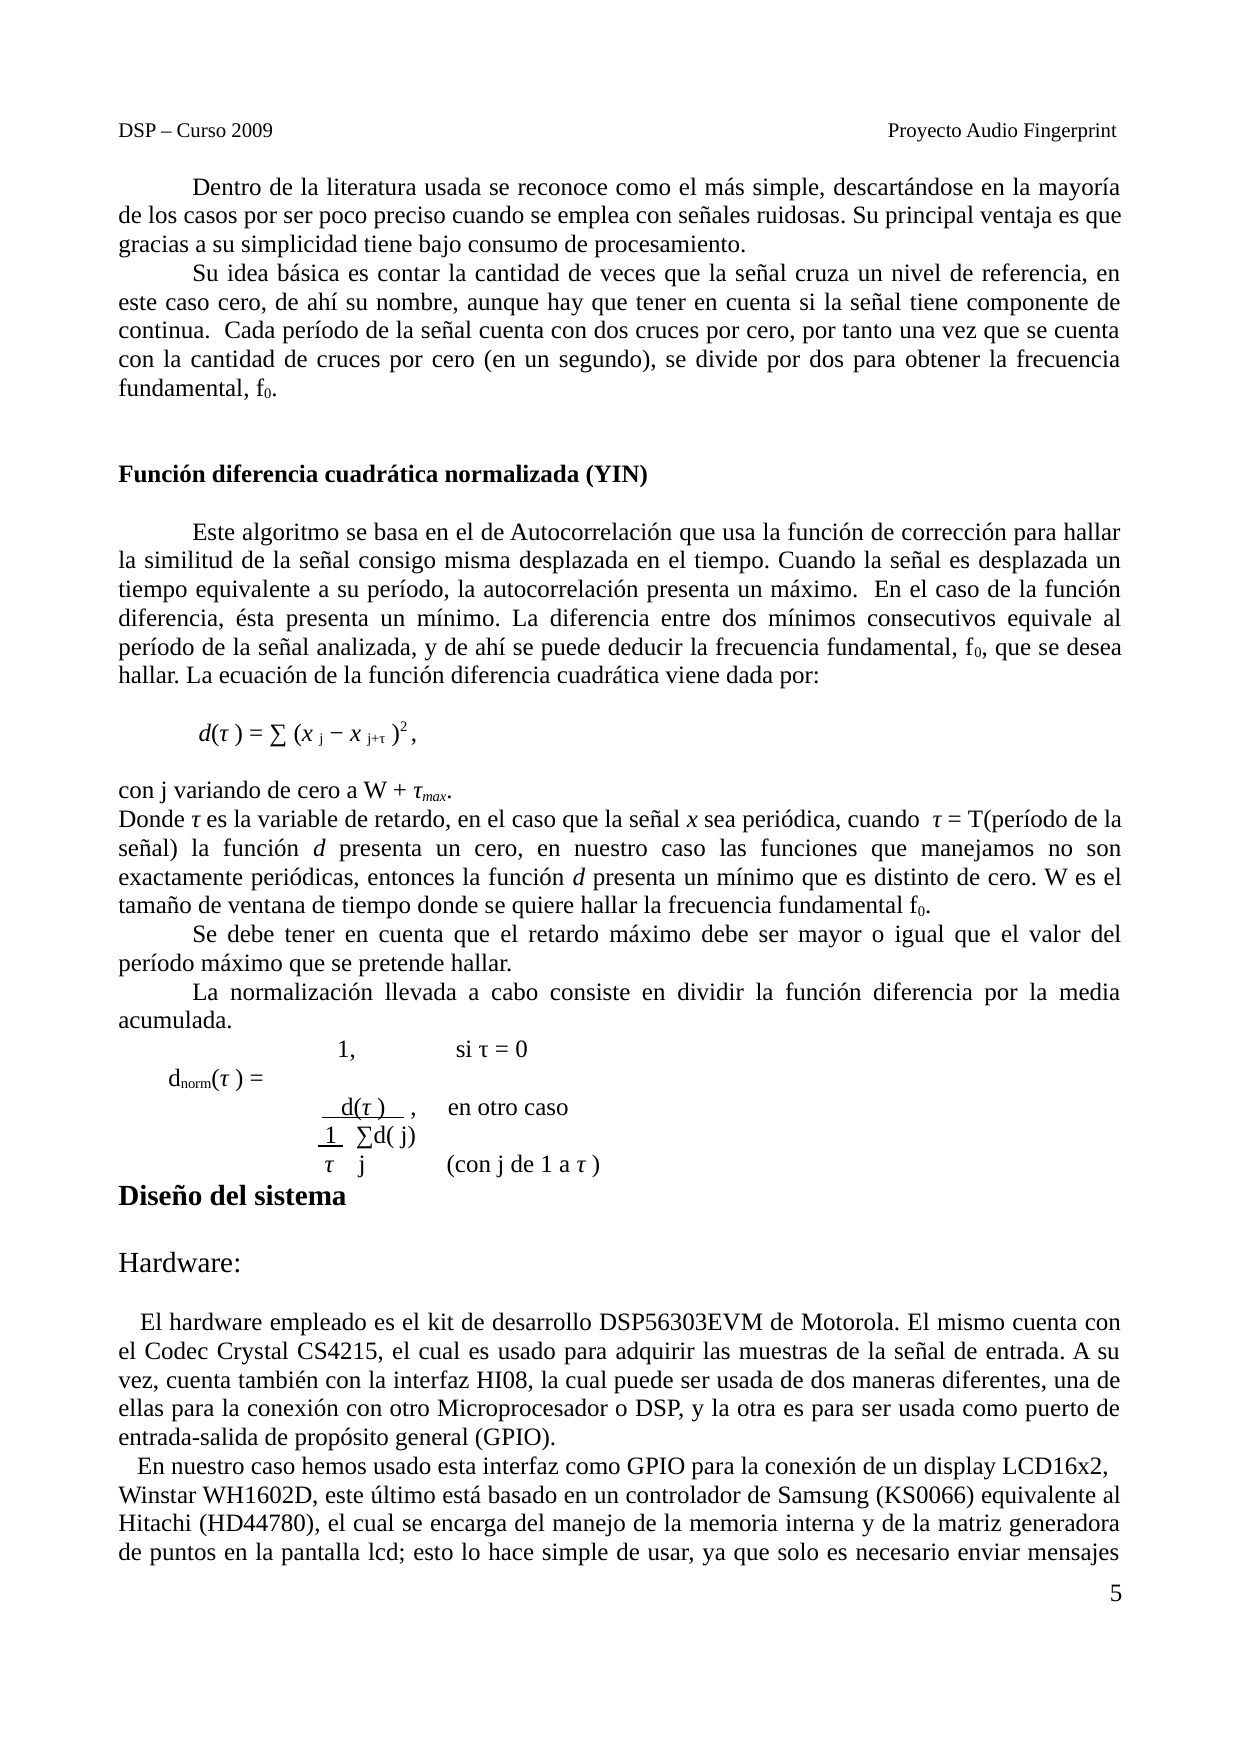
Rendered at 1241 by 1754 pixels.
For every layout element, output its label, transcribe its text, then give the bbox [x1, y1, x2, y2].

text Donde τ es la variable de retardo, en el caso que la señal x sea periódica, cuando τ = T(período de la señal) la función d presenta un cero, en nuestro caso las funciones que manejamos no son exactamente periódicas, entonces la función d presenta un mínimo que es distinto de cero. W es el tamaño de ventana de tiempo donde se quiere hallar la frecuencia fundamental f0. [118, 804, 1122, 919]
text d(τ ) = ∑ (x j − x j+τ )2 , [118, 718, 1122, 747]
text con j variando de cero a W + τmax. [118, 775, 1122, 804]
text Este algoritmo se basa en el de Autocorrelación que usa la función de corrección para hallar la similitud de la señal consigo misma desplazada en el tiempo. Cuando la señal es desplazada un tiempo equivalente a su período, la autocorrelación presenta un máximo. En el caso de la función diferencia, ésta presenta un mínimo. La diferencia entre dos mínimos consecutivos equivale al período de la señal analizada, y de ahí se puede deducir la frecuencia fundamental, f0, que se desea hallar. La ecuación de la función diferencia cuadrática viene dada por: [118, 517, 1122, 689]
text dnorm(τ ) = [118, 1063, 1122, 1092]
text 1 ∑d( j) [118, 1120, 1122, 1149]
text Su idea básica es contar la cantidad de veces que la señal cruza un nivel de referencia, en este caso cero, de ahí su nombre, aunque hay que tener en cuenta si la señal tiene componente de continua. Cada período de la señal cuenta con dos cruces por cero, por tanto una vez que se cuenta con la cantidad de cruces por cero (en un segundo), se divide por dos para obtener la frecuencia fundamental, f0. [118, 258, 1122, 402]
text d(τ ) , en otro caso [118, 1092, 1122, 1120]
text Función diferencia cuadrática normalizada (YIN) [118, 459, 1122, 488]
text τ j (con j de 1 a τ ) [118, 1149, 1122, 1178]
text Diseño del sistema [118, 1178, 1122, 1211]
text Se debe tener en cuenta que el retardo máximo debe ser mayor o igual que el valor del período máximo que se pretende hallar. [118, 919, 1122, 977]
text Dentro de la literatura usada se reconoce como el más simple, descartándose en la mayoría de los casos por ser poco preciso cuando se emplea con señales ruidosas. Su principal ventaja es que gracias a su simplicidad tiene bajo consumo de procesamiento. [118, 172, 1122, 258]
text Hardware: [118, 1245, 1122, 1278]
list Winstar WH1602D, este último está basado en un controlador de Samsung (KS0066) equivalente al Hitachi (HD44780), el cual se encarga del manejo de la memoria interna y de la matriz generadora de puntos en la pantalla lcd; esto lo hace simple de usar, ya que solo es necesario enviar mensajes [118, 1480, 1122, 1566]
text La normalización llevada a cabo consiste en dividir la función diferencia por la media acumulada. [118, 977, 1122, 1034]
list El hardware empleado es el kit de desarrollo DSP56303EVM de Motorola. El mismo cuenta con el Codec Crystal CS4215, el cual es usado para adquirir las muestras de la señal de entrada. A su vez, cuenta también con la interfaz HI08, la cual puede ser usada de dos maneras diferentes, una de ellas para la conexión con otro Microprocesador o DSP, y la otra es para ser usada como puerto de entrada-salida de propósito general (GPIO). [118, 1307, 1122, 1451]
list En nuestro caso hemos usado esta interfaz como GPIO para la conexión de un display LCD16x2, [118, 1451, 1122, 1480]
text 1, si τ = 0 [118, 1034, 1122, 1063]
